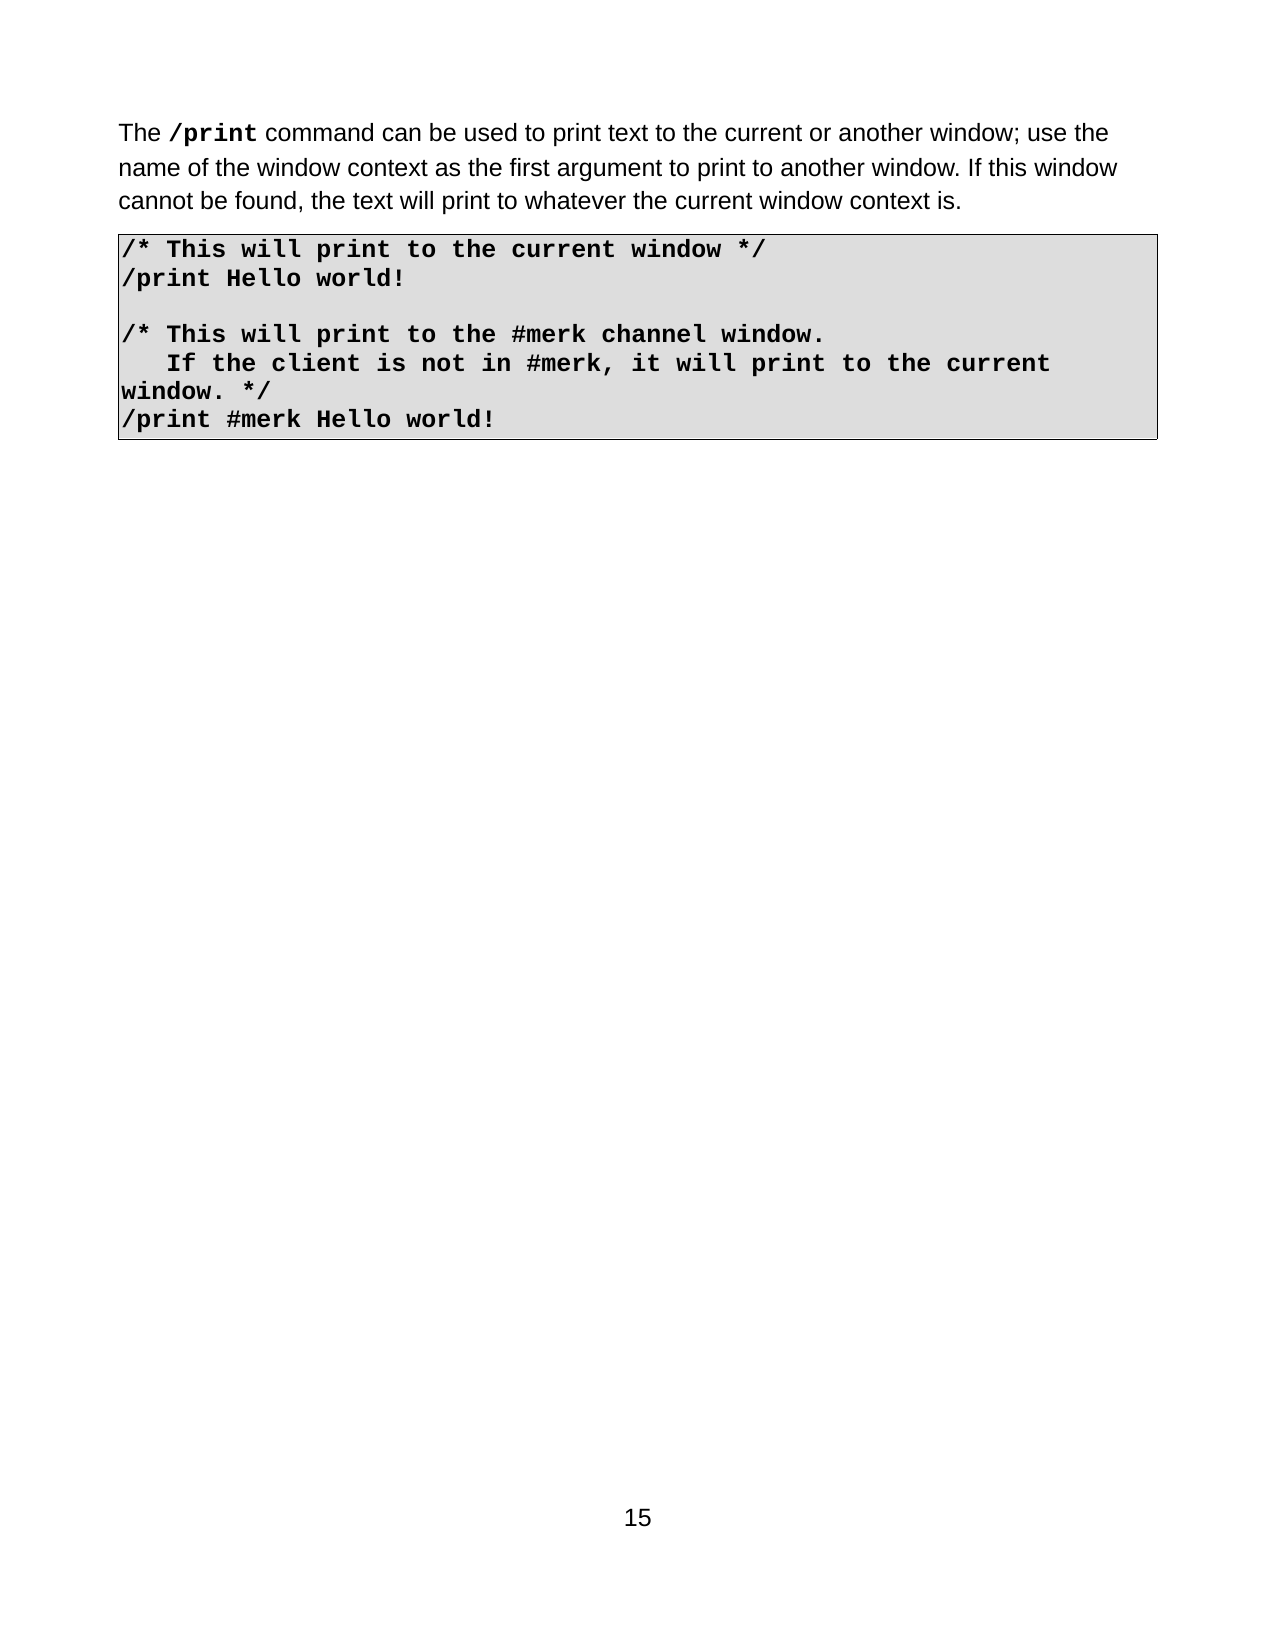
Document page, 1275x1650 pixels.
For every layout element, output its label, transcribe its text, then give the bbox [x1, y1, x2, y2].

table_header /* This will print to the current window */ /print Hello world! /* This will print to the #merk channel window. If the client is not in #merk, it will print to the current window. */ /print #merk Hello world! [119, 235, 1157, 438]
text The /print command can be used to print text to the current or another window; use the name of the window context as the first argument to print to another window. If this window cannot be found, the text will print to whatever the current window context is. [118, 118, 1157, 215]
